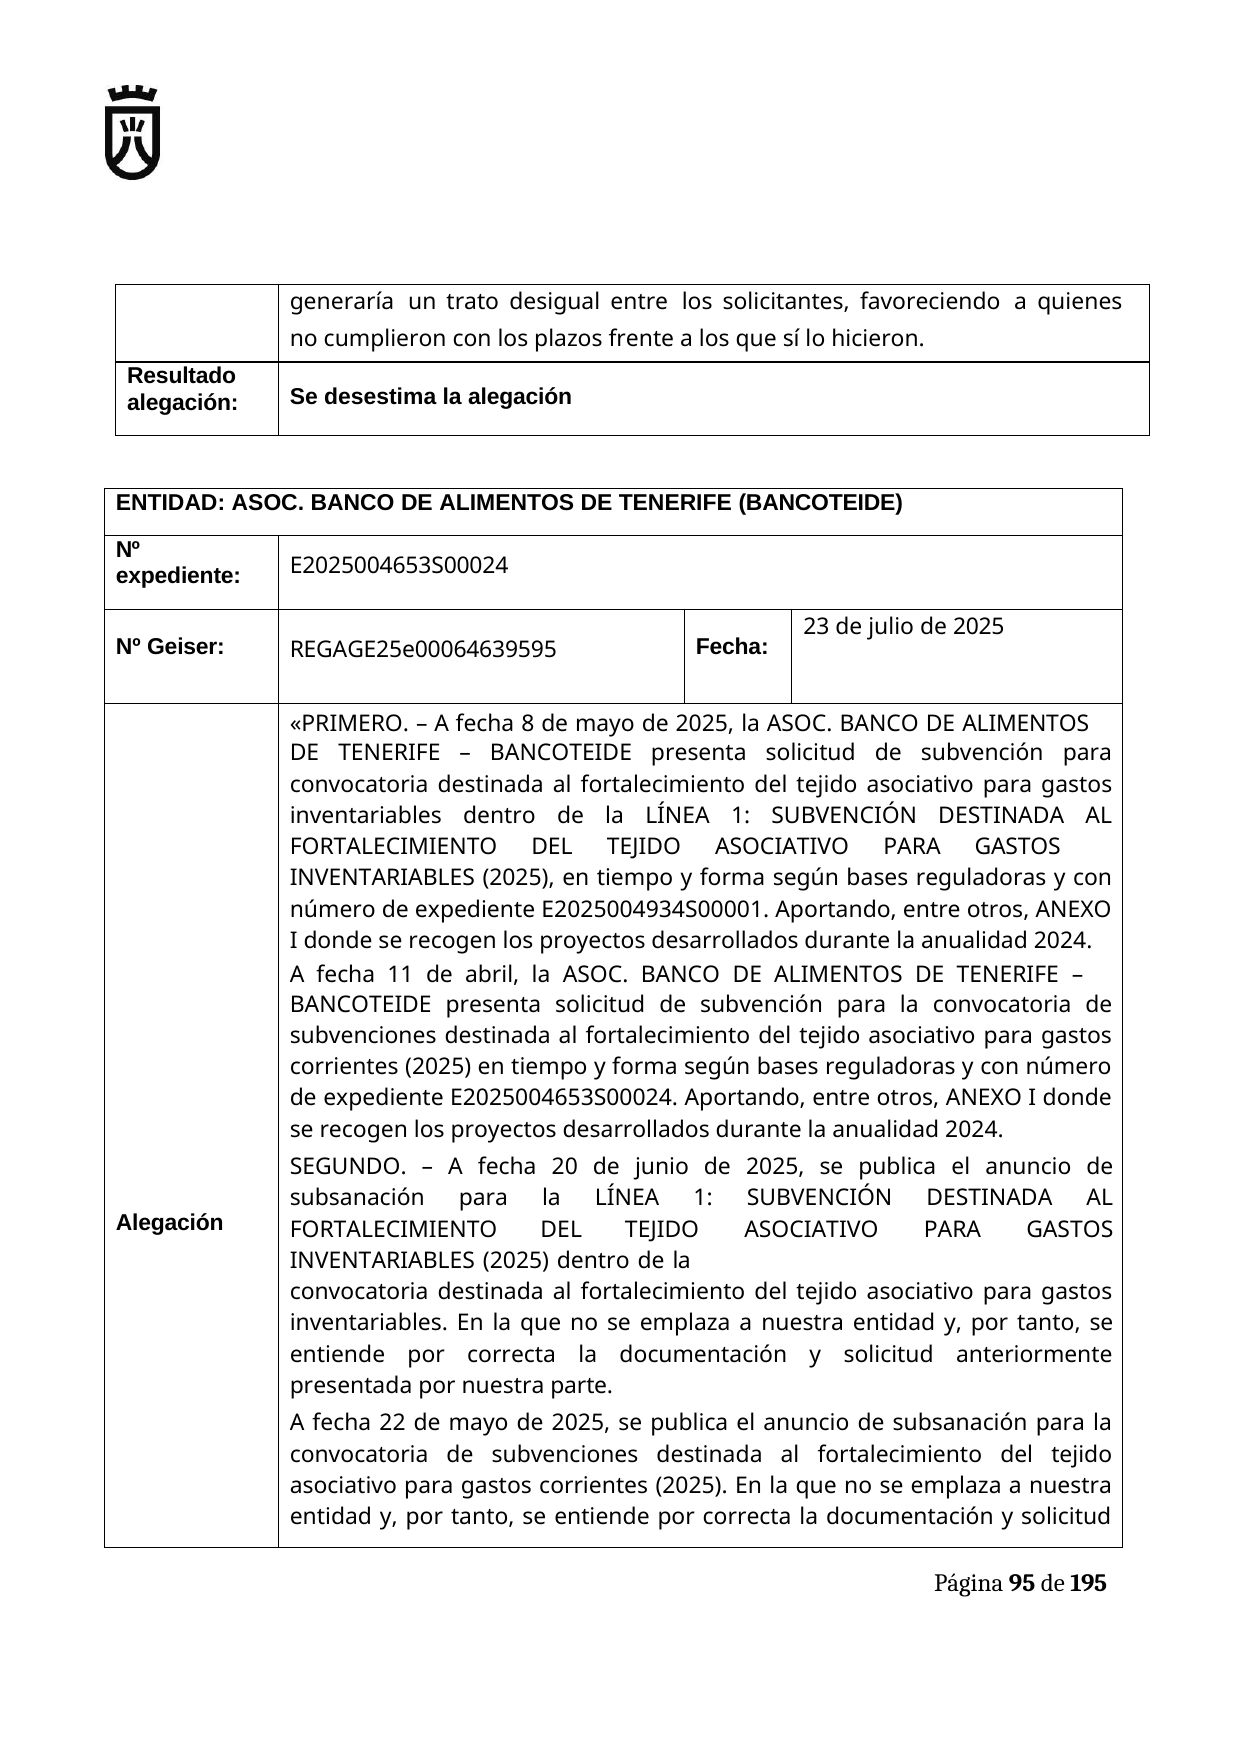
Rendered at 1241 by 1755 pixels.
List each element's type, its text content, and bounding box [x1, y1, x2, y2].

table_cell Alegación [105, 704, 278, 1547]
table_cell Se desestima la alegación [279, 363, 1149, 435]
table_cell Resultado alegación: [116, 363, 278, 435]
table_cell Nº expediente: [105, 536, 278, 608]
table_header [116, 285, 278, 361]
table_cell REGAGE25e00064639595 [279, 610, 684, 703]
table_cell 23 de julio de 2025 [792, 610, 1122, 703]
table_header ENTIDAD: ASOC. BANCO DE ALIMENTOS DE TENERIFE (BANCOTEIDE) [105, 489, 1122, 535]
table_cell Fecha: [685, 610, 791, 703]
table_cell «PRIMERO. – A fecha 8 de mayo de 2025, la ASOC. BANCO DE ALIMENTOS DE TENERIFE – BANCOTEIDE presenta solicitud de subvención para convocatoria destinada al fortalecimiento del tejido asociativo para gastos inventariables dentro de la LÍNEA 1: SUBVENCIÓN DESTINADA AL FORTALECIMIENTO DEL TEJIDO ASOCIATIVO PARA GASTOS INVENTARIABLES (2025), en tiempo y forma según bases reguladoras y con número de expediente E2025004934S00001. Aportando, entre otros, ANEXO I donde se recogen los proyectos desarrollados durante la anualidad 2024. A fecha 11 de abril, la ASOC. BANCO DE ALIMENTOS DE TENERIFE – BANCOTEIDE presenta solicitud de subvención para la convocatoria de subvenciones destinada al fortalecimiento del tejido asociativo para gastos corrientes (2025) en tiempo y forma según bases reguladoras y con número de expediente E2025004653S00024. Aportando, entre otros, ANEXO I donde se recogen los proyectos desarrollados durante la anualidad 2024. SEGUNDO. – A fecha 20 de junio de 2025, se publica el anuncio de subsanación para la LÍNEA 1: SUBVENCIÓN DESTINADA AL FORTALECIMIENTO DEL TEJIDO ASOCIATIVO PARA GASTOS INVENTARIABLES (2025) dentro de la convocatoria destinada al fortalecimiento del tejido asociativo para gastos inventariables. En la que no se emplaza a nuestra entidad y, por tanto, se entiende por correcta la documentación y solicitud anteriormente presentada por nuestra parte. A fecha 22 de mayo de 2025, se publica el anuncio de subsanación para la convocatoria de subvenciones destinada al fortalecimiento del tejido asociativo para gastos corrientes (2025). En la que no se emplaza a nuestra entidad y, por tanto, se entiende por correcta la documentación y solicitud [279, 704, 1122, 1547]
table_cell E2025004653S00024 [279, 536, 1122, 608]
table_cell Nº Geiser: [105, 610, 278, 703]
table_header generaría un trato desigual entre los solicitantes, favoreciendo a quienes no cumplieron con los plazos frente a los que sí lo hicieron. [279, 285, 1149, 361]
